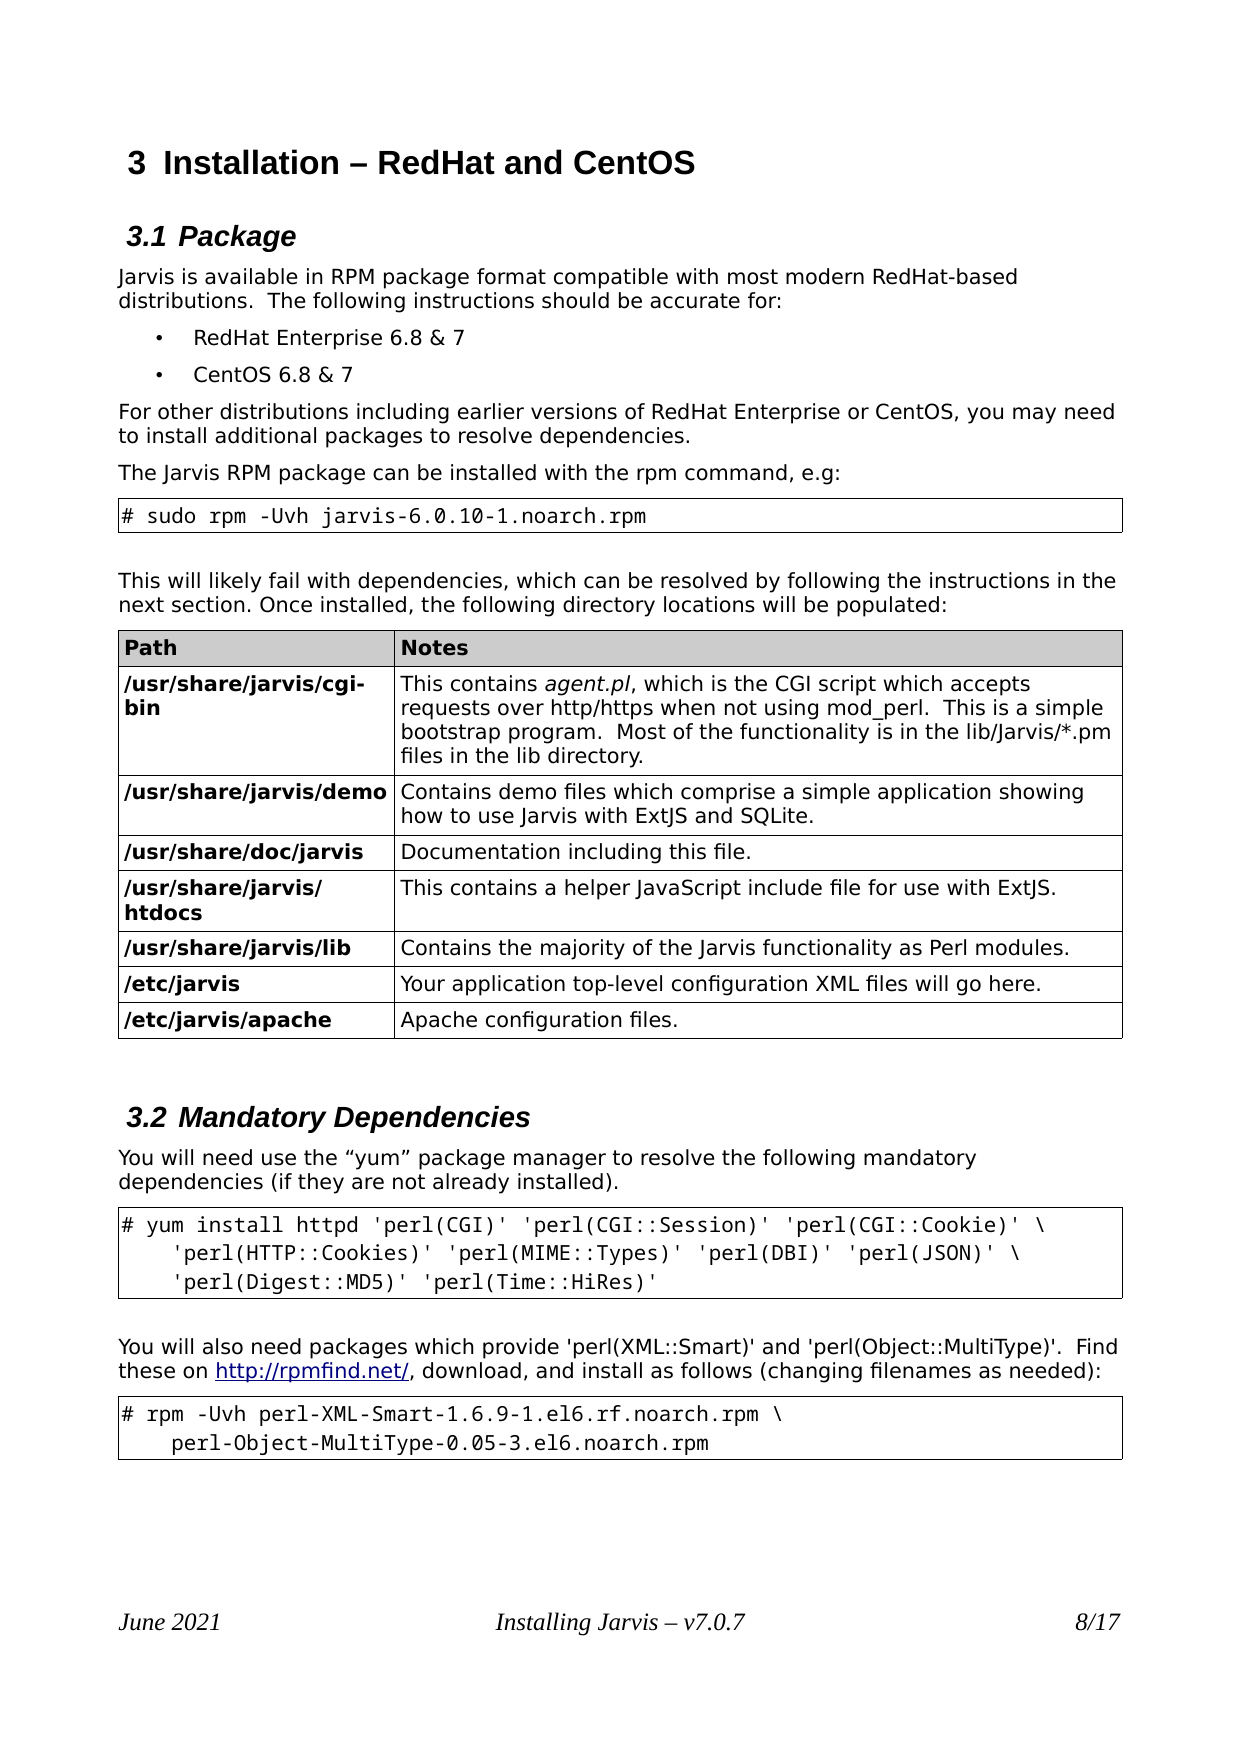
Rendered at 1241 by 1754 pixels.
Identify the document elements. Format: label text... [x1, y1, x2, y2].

text This will likely fail with dependencies, which can be resolved by following the instructions in the next section. Once installed, the following directory locations will be populated: [118, 569, 1122, 617]
subtitle Mandatory Dependencies [118, 1100, 1122, 1133]
subtitle Installation – RedHat and CentOS [118, 143, 1122, 182]
text # sudo rpm -Uvh jarvis-6.0.10-1.noarch.rpm [119, 499, 1122, 532]
table_cell /usr/share/doc/jarvis [119, 836, 394, 870]
table_cell /usr/share/jarvis/cgi-bin [119, 667, 394, 774]
table_cell This contains agent.pl, which is the CGI script which accepts requests over http/https when not using mod_perl. This is a simple bootstrap program. Most of the functionality is in the lib/Jarvis/*.pm files in the lib directory. [395, 667, 1122, 774]
text For other distributions including earlier versions of RedHat Enterprise or CentOS, you may need to install additional packages to resolve dependencies. [118, 400, 1122, 448]
text You will also need packages which provide 'perl(XML::Smart)' and 'perl(Object::MultiType)'. Find these on http://rpmfind.net/, download, and install as follows (changing filenames as needed): [118, 1335, 1122, 1384]
text Jarvis is available in RPM package format compatible with most modern RedHat-based distributions. The following instructions should be accurate for: [118, 265, 1122, 314]
table_cell /etc/jarvis [119, 967, 394, 1002]
table_header Notes [395, 631, 1122, 666]
table_cell /etc/jarvis/apache [119, 1003, 394, 1038]
table_cell Apache configuration files. [395, 1003, 1122, 1038]
text # rpm -Uvh perl-XML-Smart-1.6.9-1.el6.rf.noarch.rpm \ [119, 1397, 1122, 1424]
table_cell Your application top-level configuration XML files will go here. [395, 967, 1122, 1002]
table_cell /usr/share/jarvis/lib [119, 932, 394, 966]
list RedHat Enterprise 6.8 & 7 [156, 326, 1122, 351]
text 'perl(HTTP::Cookies)' 'perl(MIME::Types)' 'perl(DBI)' 'perl(JSON)' \ [119, 1235, 1122, 1264]
list CentOS 6.8 & 7 [156, 363, 1122, 387]
text The Jarvis RPM package can be installed with the rpm command, e.g: [118, 461, 1122, 485]
text 'perl(Digest::MD5)' 'perl(Time::HiRes)' [119, 1264, 1122, 1298]
text You will need use the “yum” package manager to resolve the following mandatory dependencies (if they are not already installed). [118, 1146, 1122, 1194]
table_cell /usr/share/jarvis/htdocs [119, 871, 394, 931]
table_cell Contains the majority of the Jarvis functionality as Perl modules. [395, 932, 1122, 966]
table_cell Documentation including this file. [395, 836, 1122, 870]
table_cell Contains demo files which comprise a simple application showing how to use Jarvis with ExtJS and SQLite. [395, 776, 1122, 834]
text perl-Object-MultiType-0.05-3.el6.noarch.rpm [119, 1424, 1122, 1459]
table_header Path [119, 631, 394, 666]
text # yum install httpd 'perl(CGI)' 'perl(CGI::Session)' 'perl(CGI::Cookie)' \ [119, 1208, 1122, 1235]
table_cell /usr/share/jarvis/demo [119, 776, 394, 834]
subtitle Package [118, 219, 1122, 253]
table_cell This contains a helper JavaScript include file for use with ExtJS. [395, 871, 1122, 931]
